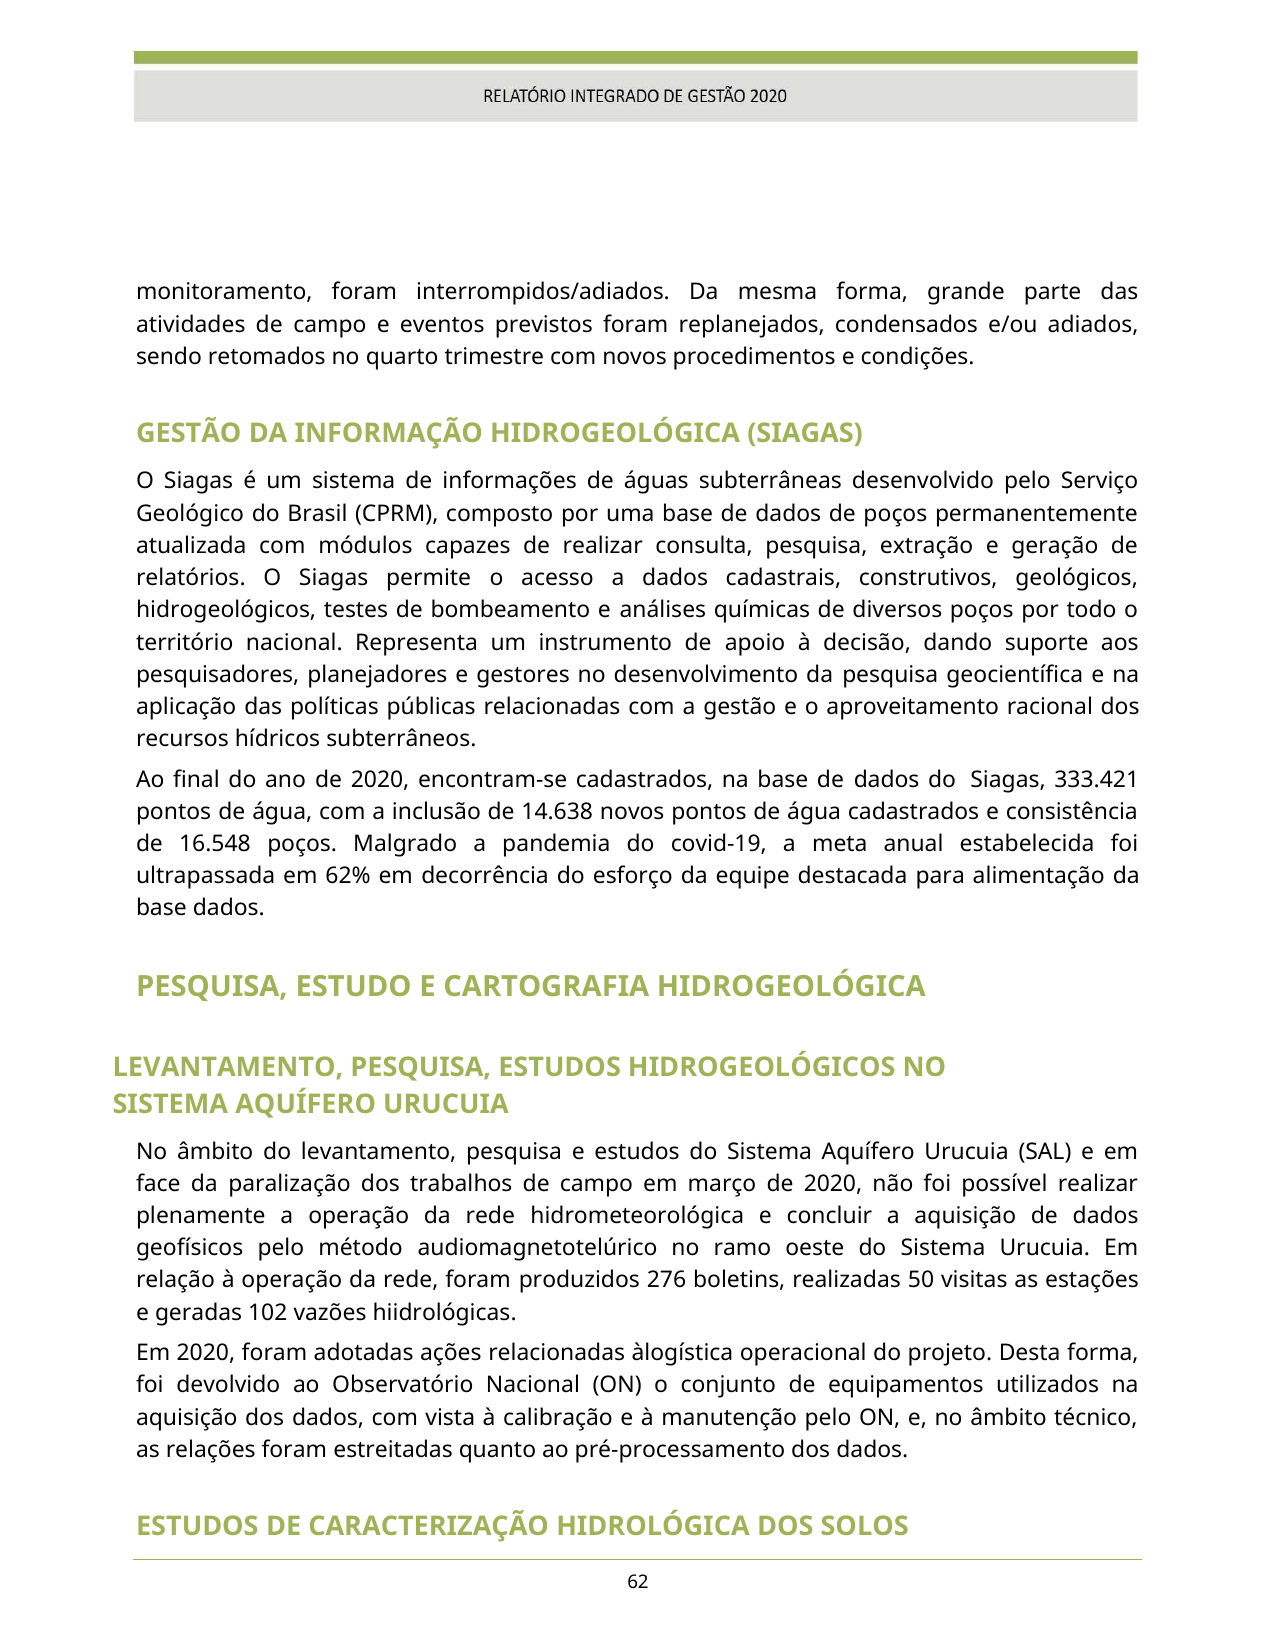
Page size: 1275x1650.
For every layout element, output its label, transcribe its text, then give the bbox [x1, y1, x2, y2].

text Em 2020, foram adotadas ações relacionadas àlogística operacional do projeto. Desta forma, foi devolvido ao Observatório Nacional (ON) o conjunto de equipamentos utilizados na aquisição dos dados, com vista à calibração e à manutenção pelo ON, e, no âmbito técnico, as relações foram estreitadas quanto ao pré-processamento dos dados. [136, 1336, 1139, 1464]
subtitle ESTUDOS DE CARACTERIZAÇÃO HIDROLÓGICA DOS SOLOS [136, 1507, 1202, 1543]
subtitle PESQUISA, ESTUDO E CARTOGRAFIA HIDROGEOLÓGICA [136, 965, 1202, 1005]
text Ao final do ano de 2020, encontram-se cadastrados, na base de dados do Siagas, 333.421 pontos de água, com a inclusão de 14.638 novos pontos de água cadastrados e consistência de 16.548 poços. Malgrado a pandemia do covid-19, a meta anual estabelecida foi ultrapassada em 62% em decorrência do esforço da equipe destacada para alimentação da base dados. [136, 763, 1139, 923]
text No âmbito do levantamento, pesquisa e estudos do Sistema Aquífero Urucuia (SAL) e em face da paralização dos trabalhos de campo em março de 2020, não foi possível realizar plenamente a operação da rede hidrometeorológica e concluir a aquisição de dados geofísicos pelo método audiomagnetotelúrico no ramo oeste do Sistema Urucuia. Em relação à operação da rede, foram produzidos 276 boletins, realizadas 50 visitas as estações e geradas 102 vazões hiidrológicas. [136, 1135, 1139, 1327]
text O Siagas é um sistema de informações de águas subterrâneas desenvolvido pelo Serviço Geológico do Brasil (CPRM), composto por uma base de dados de poços permanentemente atualizada com módulos capazes de realizar consulta, pesquisa, extração e geração de relatórios. O Siagas permite o acesso a dados cadastrais, construtivos, geológicos, hidrogeológicos, testes de bombeamento e análises químicas de diversos poços por todo o território nacional. Representa um instrumento de apoio à decisão, dando suporte aos pesquisadores, planejadores e gestores no desenvolvimento da pesquisa geocientífica e na aplicação das políticas públicas relacionadas com a gestão e o aproveitamento racional dos recursos hídricos subterrâneos. [136, 464, 1139, 753]
subtitle LEVANTAMENTO, PESQUISA, ESTUDOS HIDROGEOLÓGICOS NO SISTEMA AQUÍFERO URUCUIA [112, 1048, 1045, 1122]
subtitle GESTÃO DA INFORMAÇÃO HIDROGEOLÓGICA (SIAGAS) [136, 414, 1202, 451]
text monitoramento, foram interrompidos/adiados. Da mesma forma, grande parte das atividades de campo e eventos previstos foram replanejados, condensados e/ou adiados, sendo retomados no quarto trimestre com novos procedimentos e condições. [136, 275, 1139, 371]
